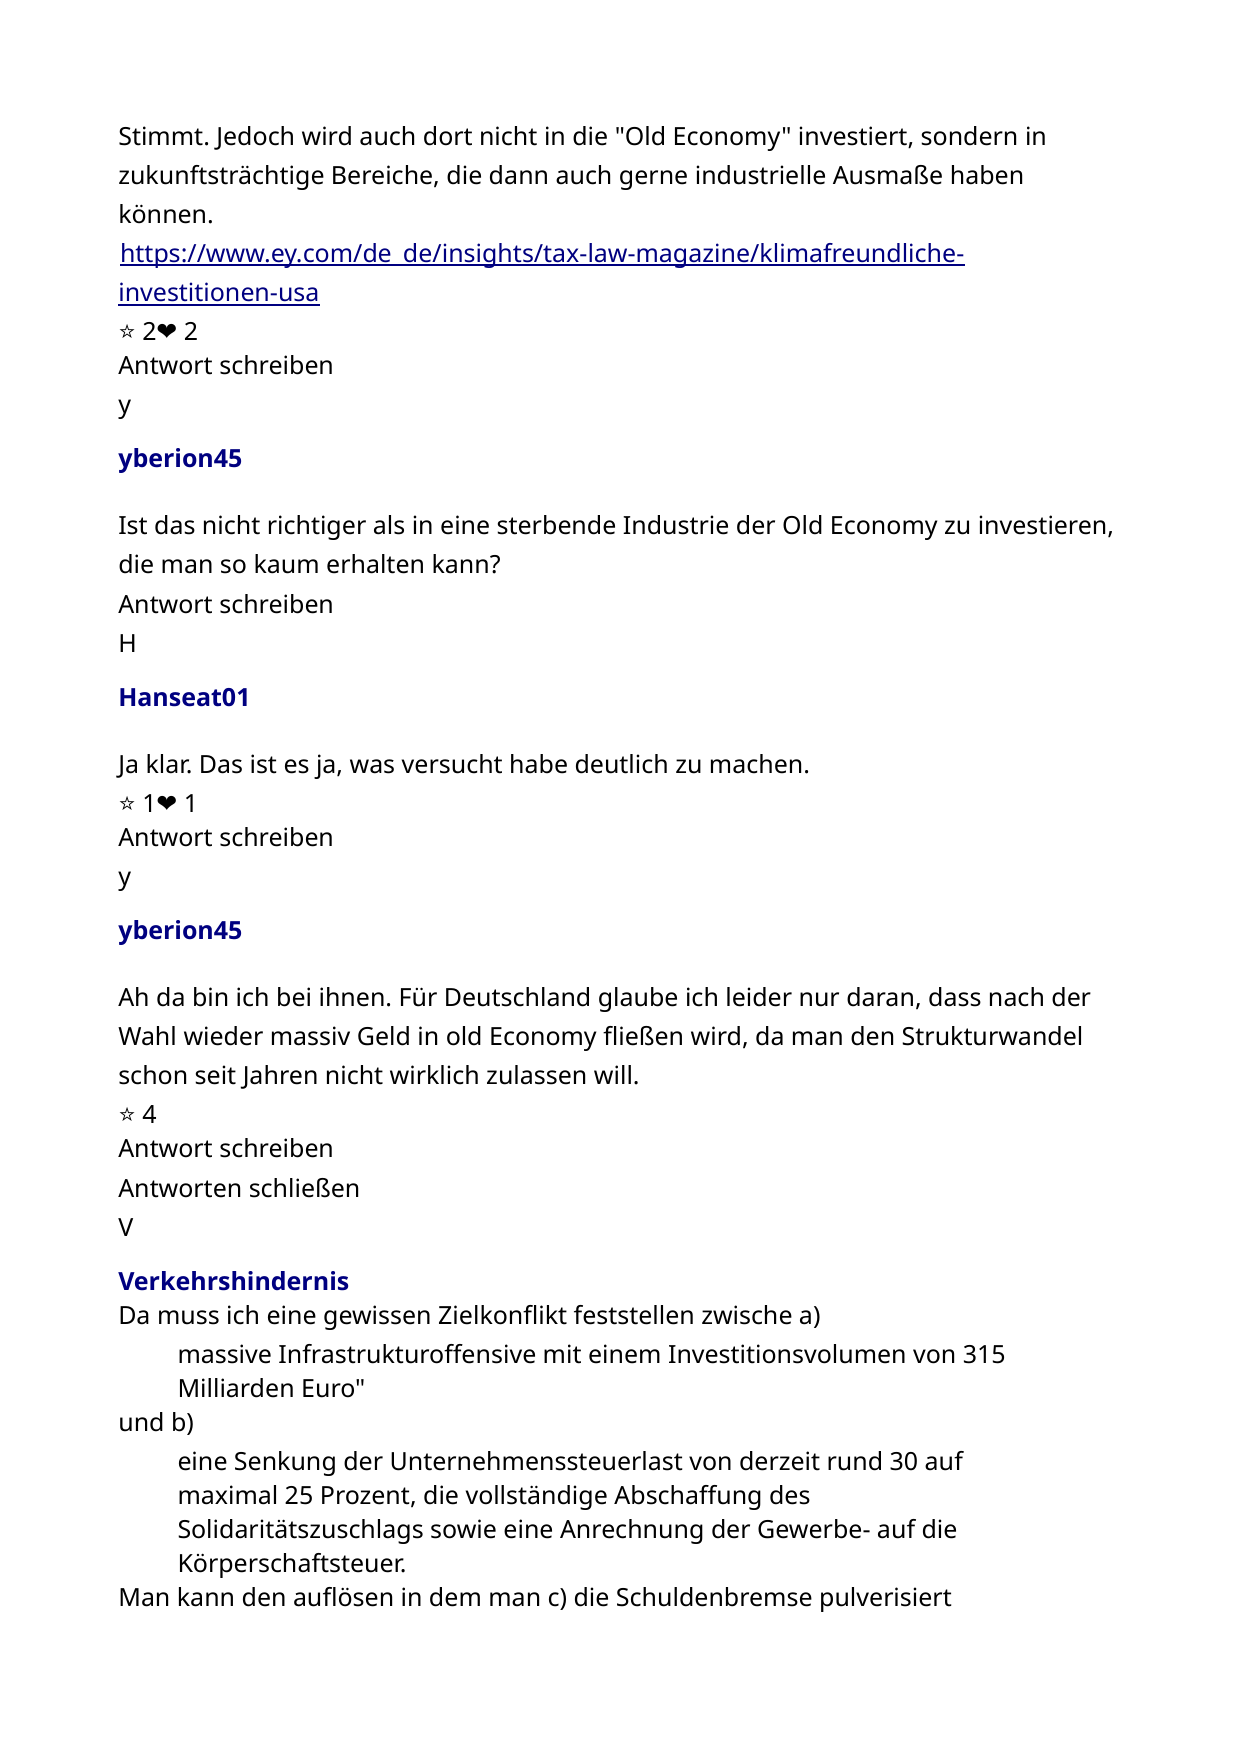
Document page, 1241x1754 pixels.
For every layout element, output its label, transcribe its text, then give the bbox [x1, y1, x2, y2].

text Antworten schließen [118, 1170, 1122, 1204]
subtitle Hanseat01 [118, 679, 1122, 713]
text Da muss ich eine gewissen Zielkonflikt feststellen zwische a) [118, 1297, 1122, 1331]
subtitle yberion45 [118, 441, 1122, 475]
text Ist das nicht richtiger als in eine sterbende Industrie der Old Economy zu investieren, die man so kaum erhalten kann? [118, 508, 1122, 581]
text y [118, 387, 1122, 421]
subtitle yberion45 [118, 912, 1122, 947]
text ⭐️ 2❤️ 2 [118, 314, 1122, 348]
text und b) [118, 1404, 1122, 1439]
text https://www.ey.com/de_de/insights/tax-law-magazine/klimafreundliche-investitionen-usa [118, 236, 1122, 309]
text Antwort schreiben [118, 819, 1122, 854]
subtitle Verkehrshindernis [118, 1263, 1122, 1297]
text ⭐️ 4 [118, 1097, 1122, 1131]
text Ah da bin ich bei ihnen. Für Deutschland glaube ich leider nur daran, dass nach der Wahl wieder massiv Geld in old Economy fließen wird, da man den Strukturwandel schon seit Jahren nicht wirklich zulassen will. [118, 979, 1122, 1092]
text V [118, 1209, 1122, 1243]
text ⭐️ 1❤️ 1 [118, 786, 1122, 819]
text massive Infrastrukturoffensive mit einem Investitionsvolumen von 315 Milliarden Euro" [177, 1336, 1063, 1404]
text y [118, 859, 1122, 893]
text eine Senkung der Unternehmenssteuerlast von derzeit rund 30 auf maximal 25 Prozent, die vollständige Abschaffung des Solidaritätszuschlags sowie eine Anrechnung der Gewerbe- auf die Körperschaftsteuer. [177, 1444, 1063, 1580]
text Antwort schreiben [118, 586, 1122, 620]
text Antwort schreiben [118, 348, 1122, 382]
text Antwort schreiben [118, 1131, 1122, 1165]
text Stimmt. Jedoch wird auch dort nicht in die "Old Economy" investiert, sondern in zukunftsträchtige Bereiche, die dann auch gerne industrielle Ausmaße haben können. [118, 118, 1122, 231]
text Ja klar. Das ist es ja, was versucht habe deutlich zu machen. [118, 746, 1122, 780]
text H [118, 626, 1122, 659]
text Man kann den auflösen in dem man c) die Schuldenbremse pulverisiert [118, 1580, 1122, 1614]
